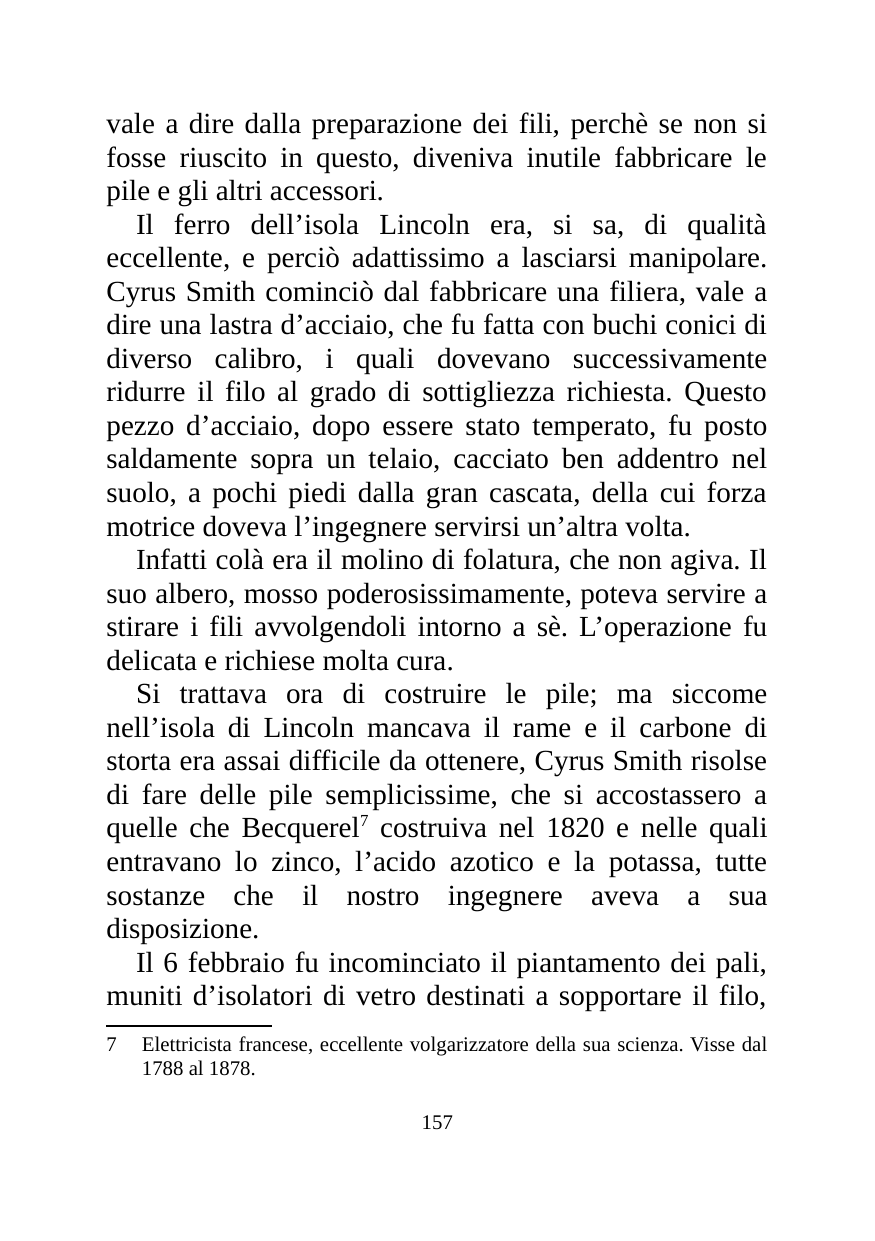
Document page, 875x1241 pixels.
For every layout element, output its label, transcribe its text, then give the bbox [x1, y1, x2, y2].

text Infatti colà era il molino di folatura, che non agiva. Il suo albero, mosso poderosissimamente, poteva servire a stirare i fili avvolgendoli intorno a sè. L’operazione fu delicata e richiese molta cura. [106, 542, 768, 676]
text Il ferro dell’isola Lincoln era, si sa, di qualità eccellente, e perciò adattissimo a lasciarsi manipolare. Cyrus Smith cominciò dal fabbricare una filiera, vale a dire una lastra d’acciaio, che fu fatta con buchi conici di diverso calibro, i quali dovevano successivamente ridurre il filo al grado di sottigliezza richiesta. Questo pezzo d’acciaio, dopo essere stato temperato, fu posto saldamente sopra un telaio, cacciato ben addentro nel suolo, a pochi piedi dalla gran cascata, della cui forza motrice doveva l’ingegnere servirsi un’altra volta. [106, 207, 768, 542]
text vale a dire dalla preparazione dei fili, perchè se non si fosse riuscito in questo, diveniva inutile fabbricare le pile e gli altri accessori. [106, 106, 768, 207]
text Il 6 febbraio fu incominciato il piantamento dei pali, muniti d’isolatori di vetro destinati a sopportare il filo, [106, 945, 768, 1012]
text Elettricista francese, eccellente volgarizzatore della sua scienza. Visse dal 1788 al 1878. [106, 1032, 768, 1080]
text Si trattava ora di costruire le pile; ma siccome nell’isola di Lincoln mancava il rame e il carbone di storta era assai difficile da ottenere, Cyrus Smith risolse di fare delle pile semplicissime, che si accostassero a quelle che Becquerel costruiva nel 1820 e nelle quali entravano lo zinco, l’acido azotico e la potassa, tutte sostanze che il nostro ingegnere aveva a sua disposizione. [106, 676, 768, 945]
